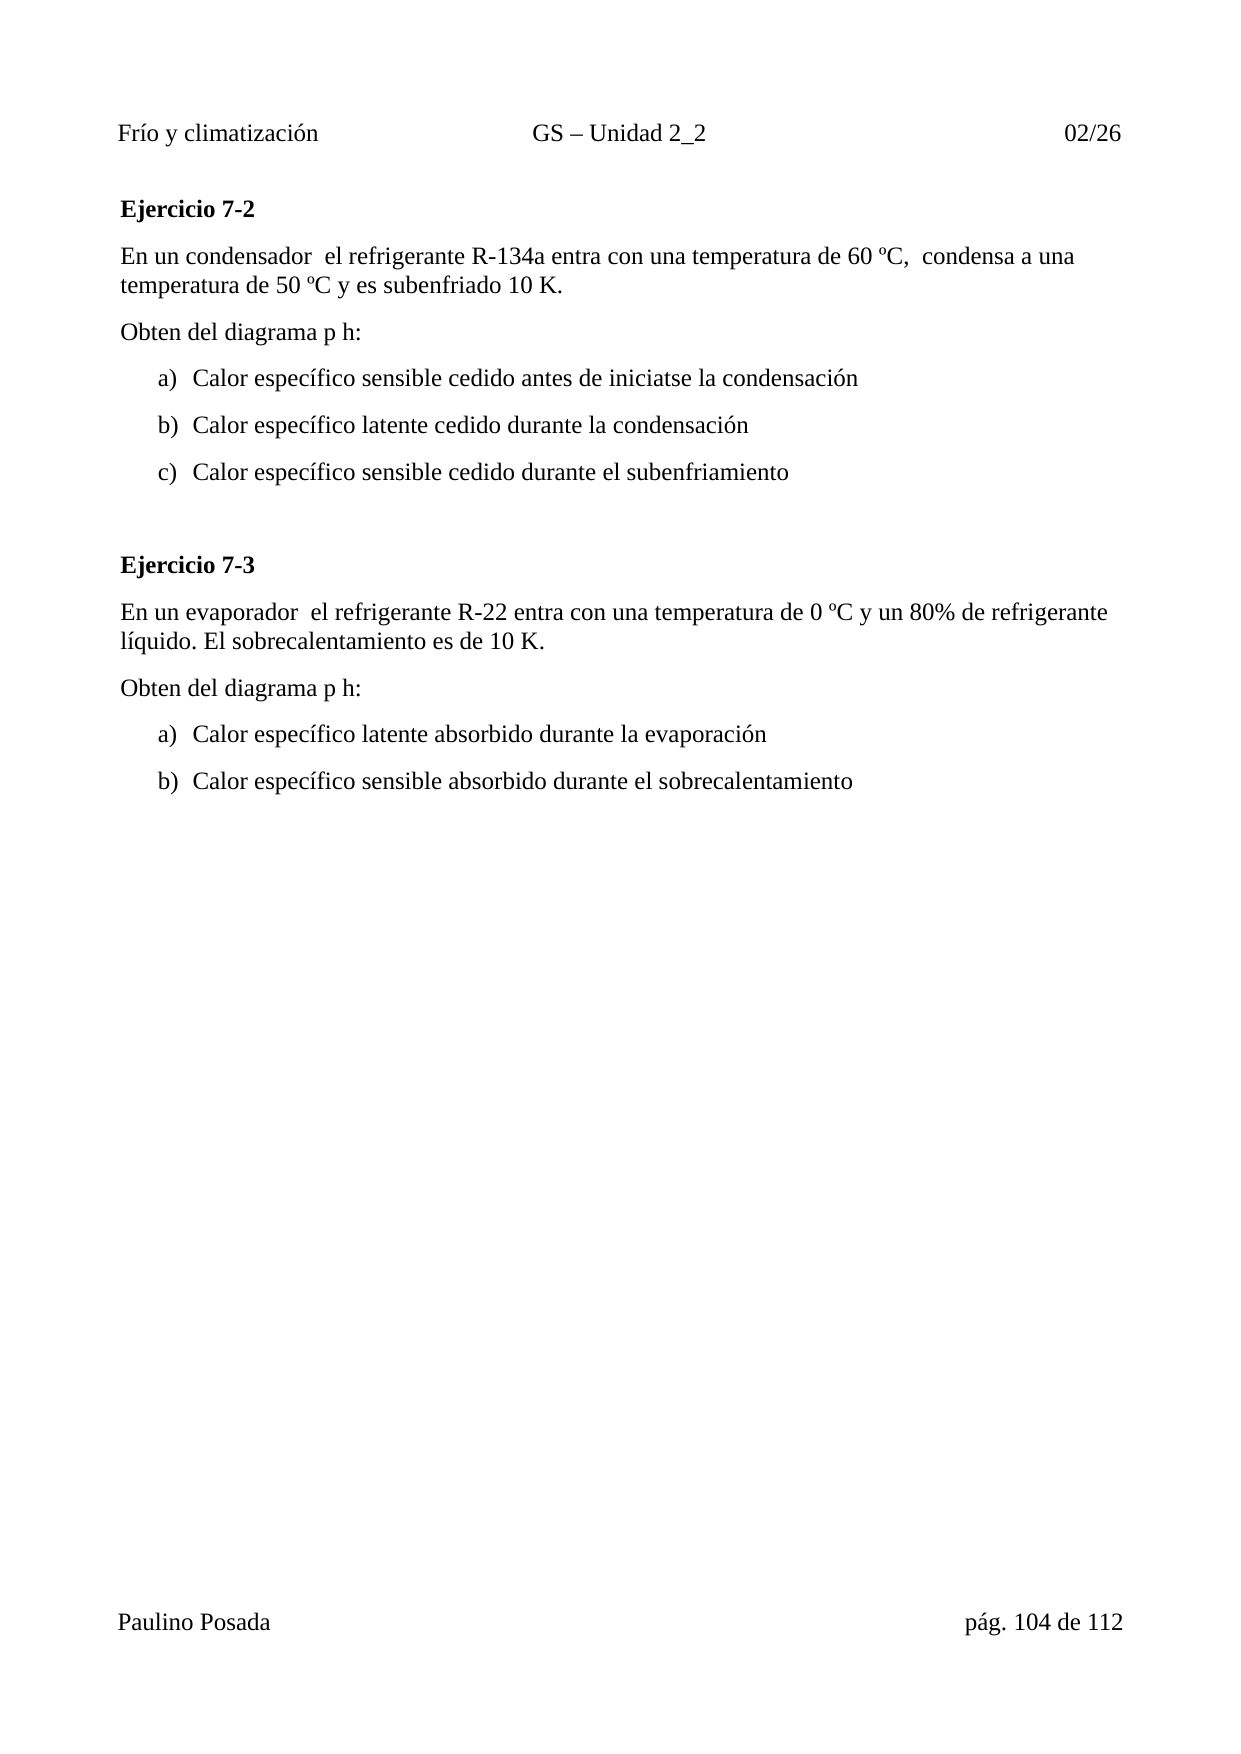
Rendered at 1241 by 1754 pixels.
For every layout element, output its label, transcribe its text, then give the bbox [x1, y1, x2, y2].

list Calor específico sensible absorbido durante el sobrecalentamiento [158, 766, 1123, 795]
text Ejercicio 7-3 [120, 551, 1120, 579]
list Calor específico latente cedido durante la condensación [158, 410, 1123, 439]
text En un condensador el refrigerante R-134a entra con una temperatura de 60 ºC, condensa a una temperatura de 50 ºC y es subenfriado 10 K. [120, 241, 1120, 299]
list Calor específico sensible cedido antes de iniciatse la condensación [158, 363, 1123, 392]
text Obten del diagrama p h: [120, 317, 1120, 345]
text En un evaporador el refrigerante R-22 entra con una temperatura de 0 ºC y un 80% de refrigerante líquido. El sobrecalentamiento es de 10 K. [120, 597, 1120, 655]
list Calor específico latente absorbido durante la evaporación [158, 719, 1123, 748]
list Calor específico sensible cedido durante el subenfriamiento [158, 457, 1123, 486]
text Ejercicio 7-2 [120, 194, 1120, 223]
text Obten del diagrama p h: [120, 673, 1120, 702]
